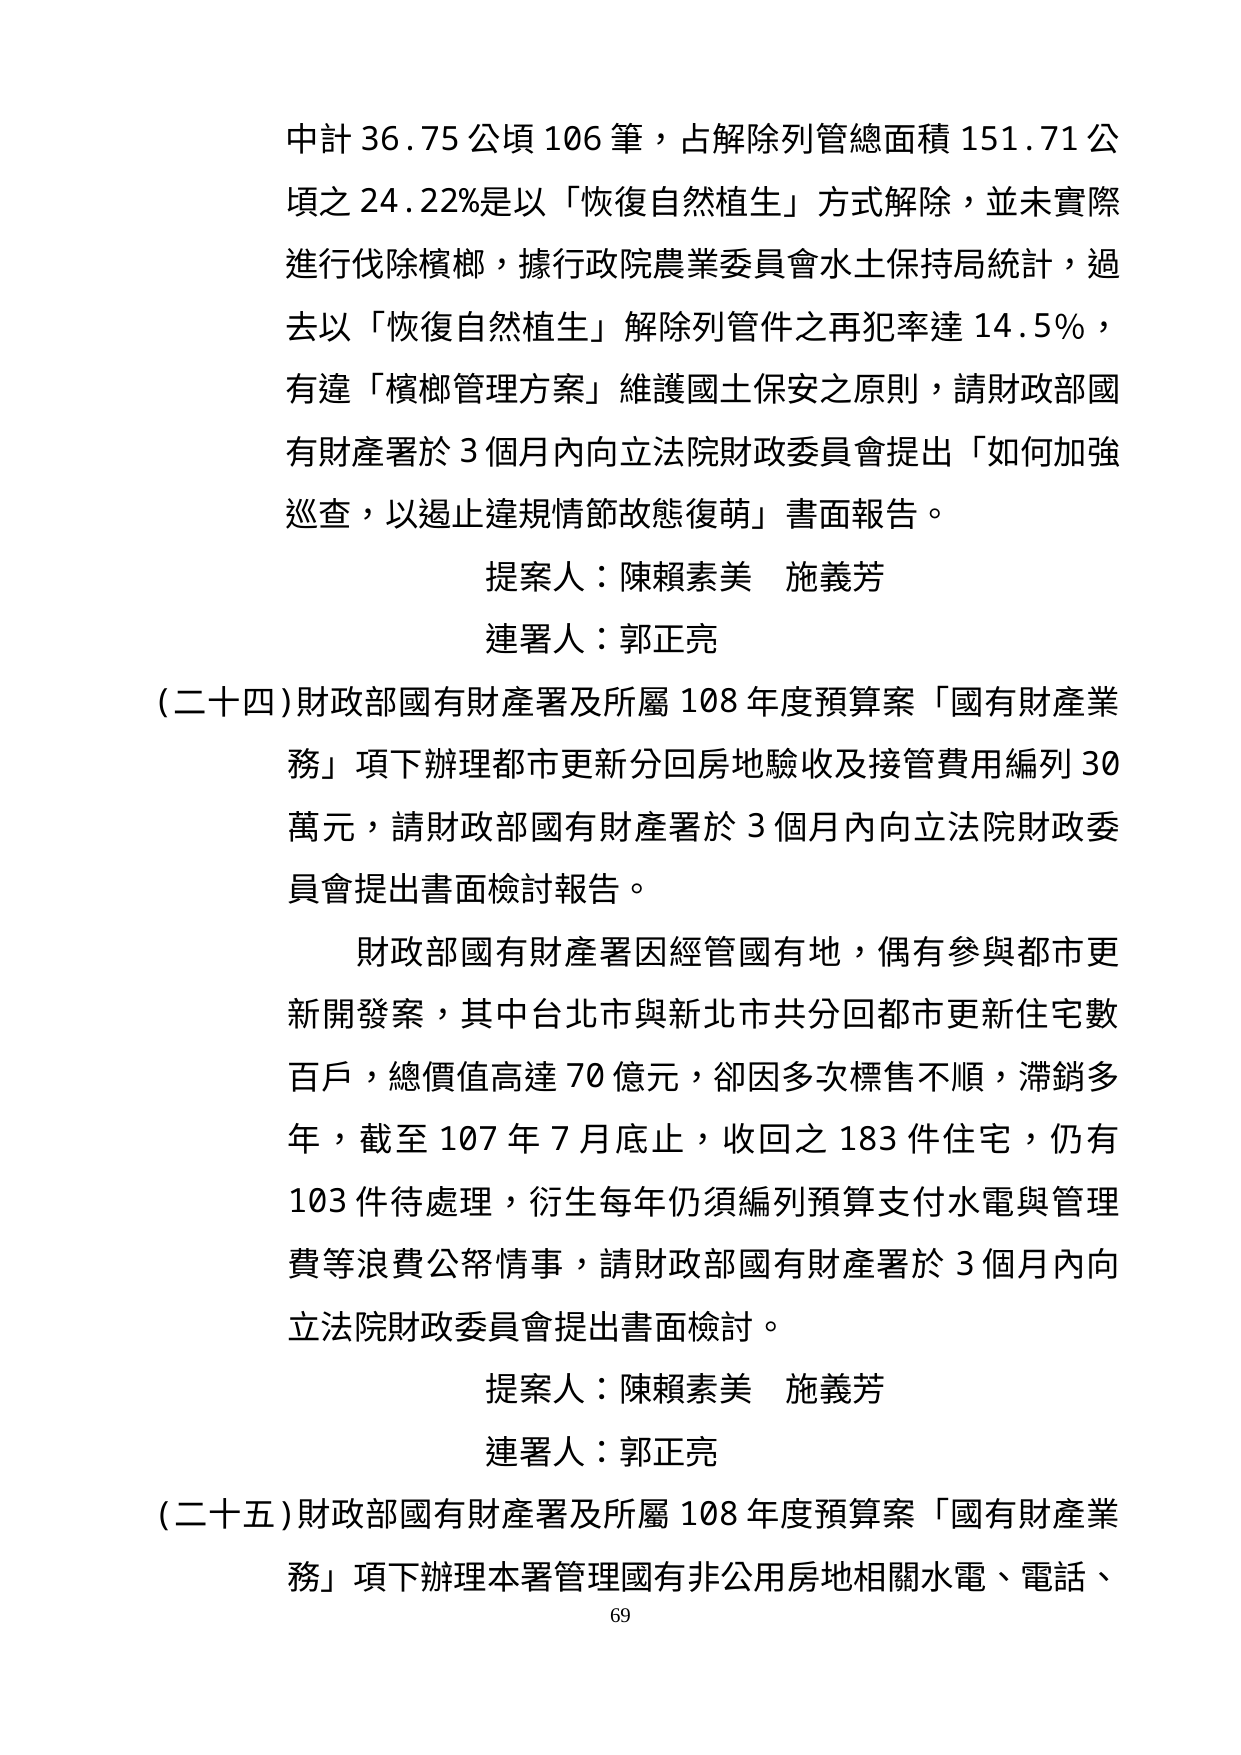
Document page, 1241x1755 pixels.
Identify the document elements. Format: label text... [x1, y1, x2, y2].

text 提案人：陳賴素美 施義芳 [486, 533, 1120, 596]
text (二十四)財政部國有財產署及所屬108年度預算案「國有財產業務」項下辦理都市更新分回房地驗收及接管費用編列30萬元，請財政部國有財產署於3個月內向立法院財政委員會提出書面檢討報告。 [153, 658, 1120, 908]
text (二十五)財政部國有財產署及所屬108年度預算案「國有財產業務」項下辦理本署管理國有非公用房地相關水電、電話、 [153, 1471, 1120, 1596]
text 財政部國有財產署因經管國有地，偶有參與都市更新開發案，其中台北市與新北市共分回都市更新住宅數百戶，總價值高達70億元，卻因多次標售不順，滯銷多年，截至107年7月底止，收回之183件住宅，仍有103件待處理，衍生每年仍須編列預算支付水電與管理費等浪費公帑情事，請財政部國有財產署於3個月內向立法院財政委員會提出書面檢討。 [287, 908, 1120, 1346]
text 連署人：郭正亮 [486, 596, 1120, 658]
text 提案人：陳賴素美 施義芳 [486, 1346, 1120, 1408]
text 連署人：郭正亮 [486, 1408, 1120, 1471]
text 中計36.75公頃106筆，占解除列管總面積151.71公頃之24.22%是以「恢復自然植生」方式解除，並未實際進行伐除檳榔，據行政院農業委員會水土保持局統計，過去以「恢復自然植生」解除列管件之再犯率達14.5％，有違「檳榔管理方案」維護國土保安之原則，請財政部國有財產署於3個月內向立法院財政委員會提出「如何加強巡查，以遏止違規情節故態復萌」書面報告。 [285, 96, 1120, 533]
